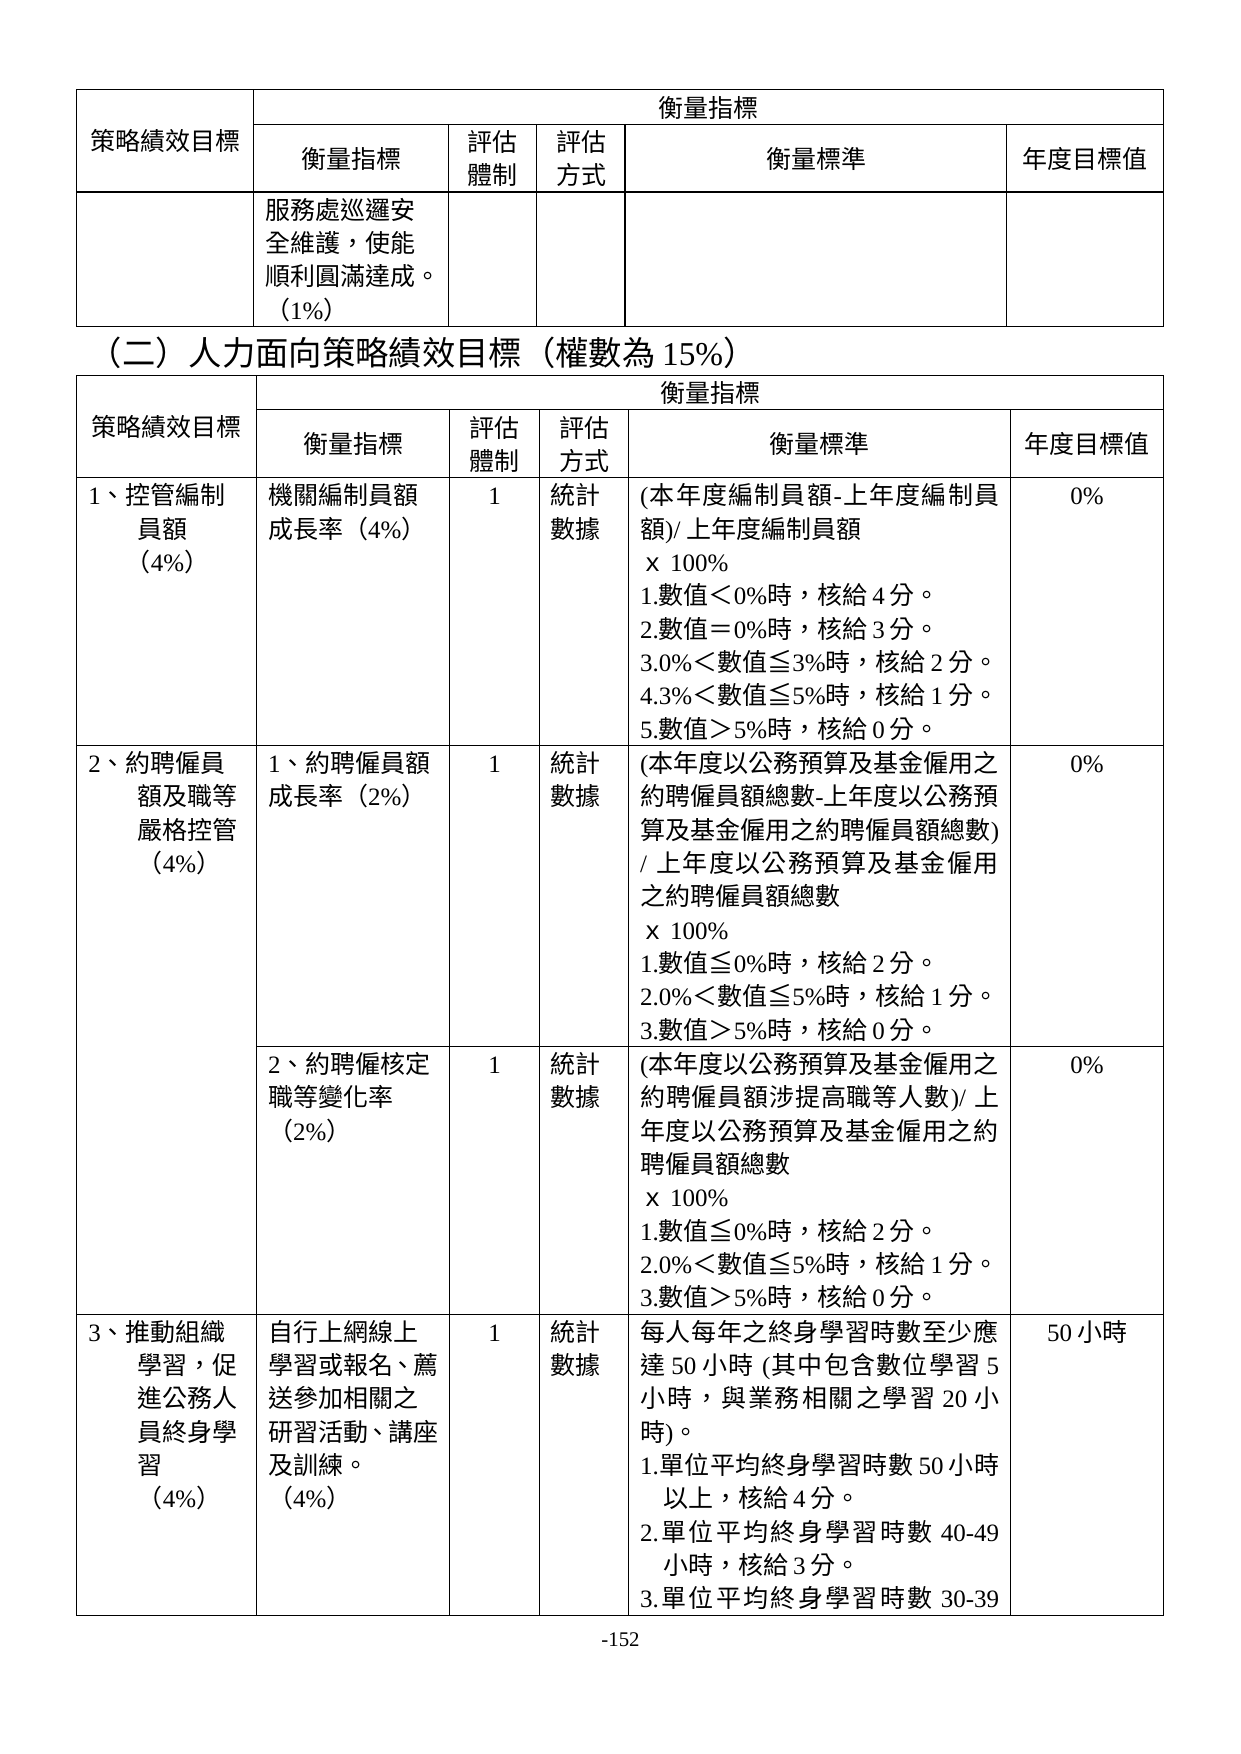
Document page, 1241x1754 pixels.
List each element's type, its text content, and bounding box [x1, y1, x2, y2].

table_cell 0% [1011, 1047, 1163, 1313]
table_cell 統計數據 [540, 478, 628, 745]
table_header 衡量指標 [254, 90, 1163, 124]
table_cell 控管編制員額 （4%） [77, 478, 256, 745]
table_cell [77, 193, 253, 326]
table_header 衡量指標 [257, 376, 1163, 409]
table_cell 1 [450, 746, 539, 1046]
table_cell 統計數據 [540, 746, 628, 1046]
table_cell 衡量指標 [257, 410, 449, 477]
table_header 策略績效目標 [77, 90, 253, 191]
table_cell [537, 193, 624, 326]
table_cell 衡量標準 [629, 410, 1010, 477]
table_cell 1 [450, 1047, 539, 1313]
table_cell 1 [450, 478, 539, 745]
table_cell 衡量標準 [626, 125, 1006, 191]
table_cell 衡量指標 [254, 125, 448, 191]
table_cell 2、約聘僱核定職等變化率 （2%） [257, 1047, 449, 1313]
table_cell 評估方式 [537, 125, 624, 191]
table_cell (本年度以公務預算及基金僱用之約聘僱員額總數-上年度以公務預算及基金僱用之約聘僱員額總數)/ 上年度以公務預算及基金僱用之約聘僱員額總數 ｘ100% 1.數值≦0%時，核給2分。 2.0%＜數值≦5%時，核給1分。 3.數值＞5%時，核給0分。 [629, 746, 1010, 1046]
table_cell 每人每年之終身學習時數至少應達50小時 (其中包含數位學習5小時，與業務相關之學習20小時)。 1.單位平均終身學習時數50小時以上，核給4分。 2.單位平均終身學習時數40-49小時，核給3分。 3.單位平均終身學習時數30-39 [629, 1315, 1010, 1614]
table_cell 評估體制 [449, 125, 536, 191]
table_cell [626, 193, 1006, 326]
text （二）人力面向策略績效目標（權數為15%） [88, 327, 1152, 375]
table_cell 0% [1011, 478, 1163, 745]
table_cell 約聘僱員額及職等嚴格控管（4%） [77, 746, 256, 1046]
table_cell 評估方式 [540, 410, 628, 477]
table_cell 自行上網線上學習或報名、薦送參加相關之研習活動、講座及訓練。（4%） [257, 1315, 449, 1614]
table_cell 0% [1011, 746, 1163, 1046]
table_cell [77, 1046, 256, 1313]
table_header 策略績效目標 [77, 376, 256, 477]
table_cell 機關編制員額成長率（4%） [257, 478, 449, 745]
table_cell 服務處巡邏安全維護，使能順利圓滿達成。（1%） [254, 193, 448, 326]
table_cell 推動組織學習，促進公務人員終身學習（4%） [77, 1315, 256, 1614]
table_cell (本年度以公務預算及基金僱用之約聘僱員額涉提高職等人數)/ 上年度以公務預算及基金僱用之約聘僱員額總數 ｘ100% 1.數值≦0%時，核給2分。 2.0%＜數值≦5%時，核給1分。 3.數值＞5%時，核給0分。 [629, 1047, 1010, 1313]
table_cell 評估體制 [450, 410, 539, 477]
table_cell (本年度編制員額-上年度編制員額)/ 上年度編制員額 ｘ100% 1.數值＜0%時，核給4分。 2.數值＝0%時，核給3分。 3.0%＜數值≦3%時，核給2分。 4.3%＜數值≦5%時，核給1分。 5.數值＞5%時，核給0分。 [629, 478, 1010, 745]
table_cell [1007, 193, 1163, 326]
table_cell 50小時 [1011, 1315, 1163, 1614]
table_cell [449, 193, 536, 326]
table_cell 統計數據 [540, 1315, 628, 1614]
table_cell 1、約聘僱員額成長率（2%） [257, 746, 449, 1046]
table_cell 統計數據 [540, 1047, 628, 1313]
table_cell 1 [450, 1315, 539, 1614]
table_cell 年度目標值 [1007, 125, 1163, 191]
table_cell 年度目標值 [1011, 410, 1163, 477]
